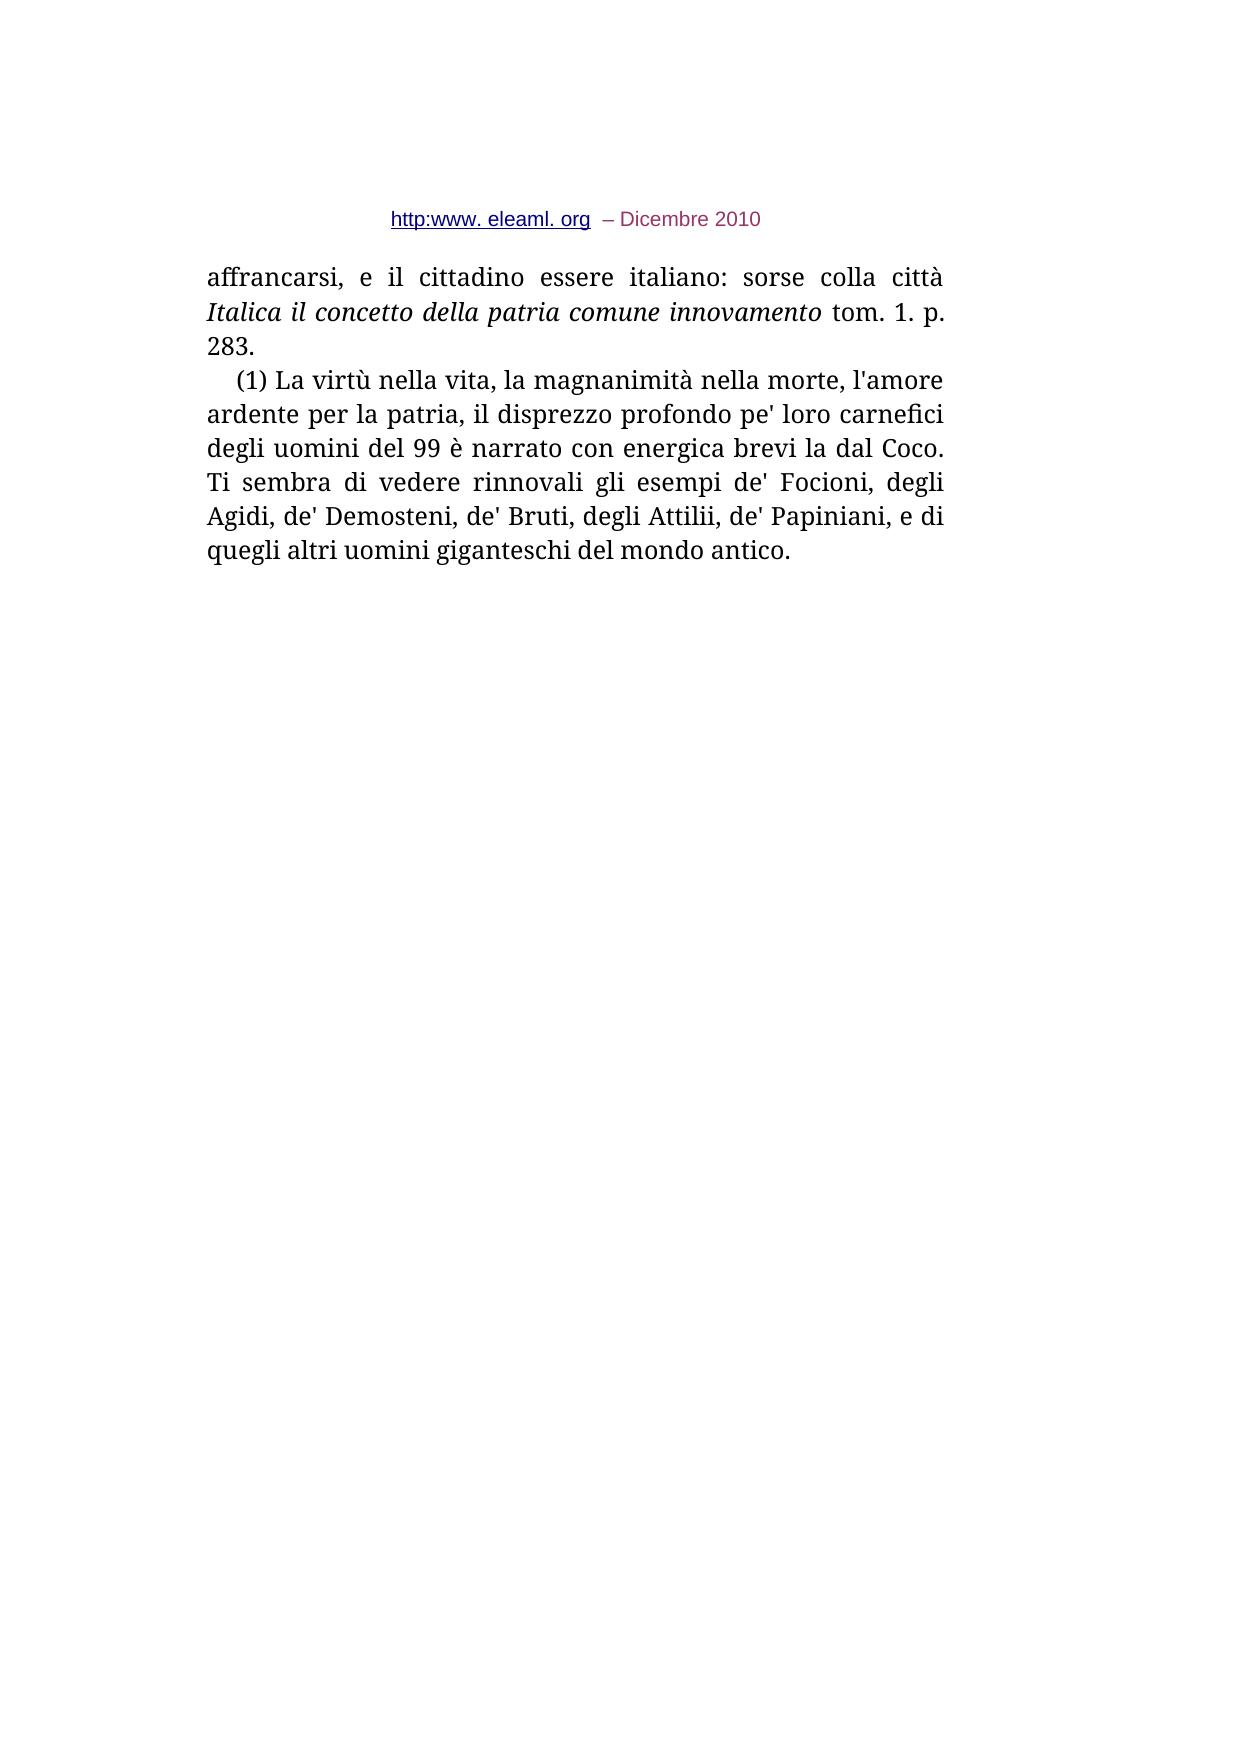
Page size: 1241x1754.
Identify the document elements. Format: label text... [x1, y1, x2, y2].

text affrancarsi, e il cittadino essere italiano: sorse colla città Italica il concetto della patria comune innovamento tom. 1. p. 283. [207, 260, 945, 362]
text (1) La virtù nella vita, la magnanimità nella morte, l'amore ardente per la patria, il disprezzo profondo pe' loro carnefici degli uomini del 99 è narrato con energica brevi la dal Coco. Ti sembra di vedere rinnovali gli esempi de' Focioni, degli Agidi, de' Demosteni, de' Bruti, degli Attilii, de' Papiniani, e di quegli altri uomini giganteschi del mondo antico. [207, 362, 945, 567]
